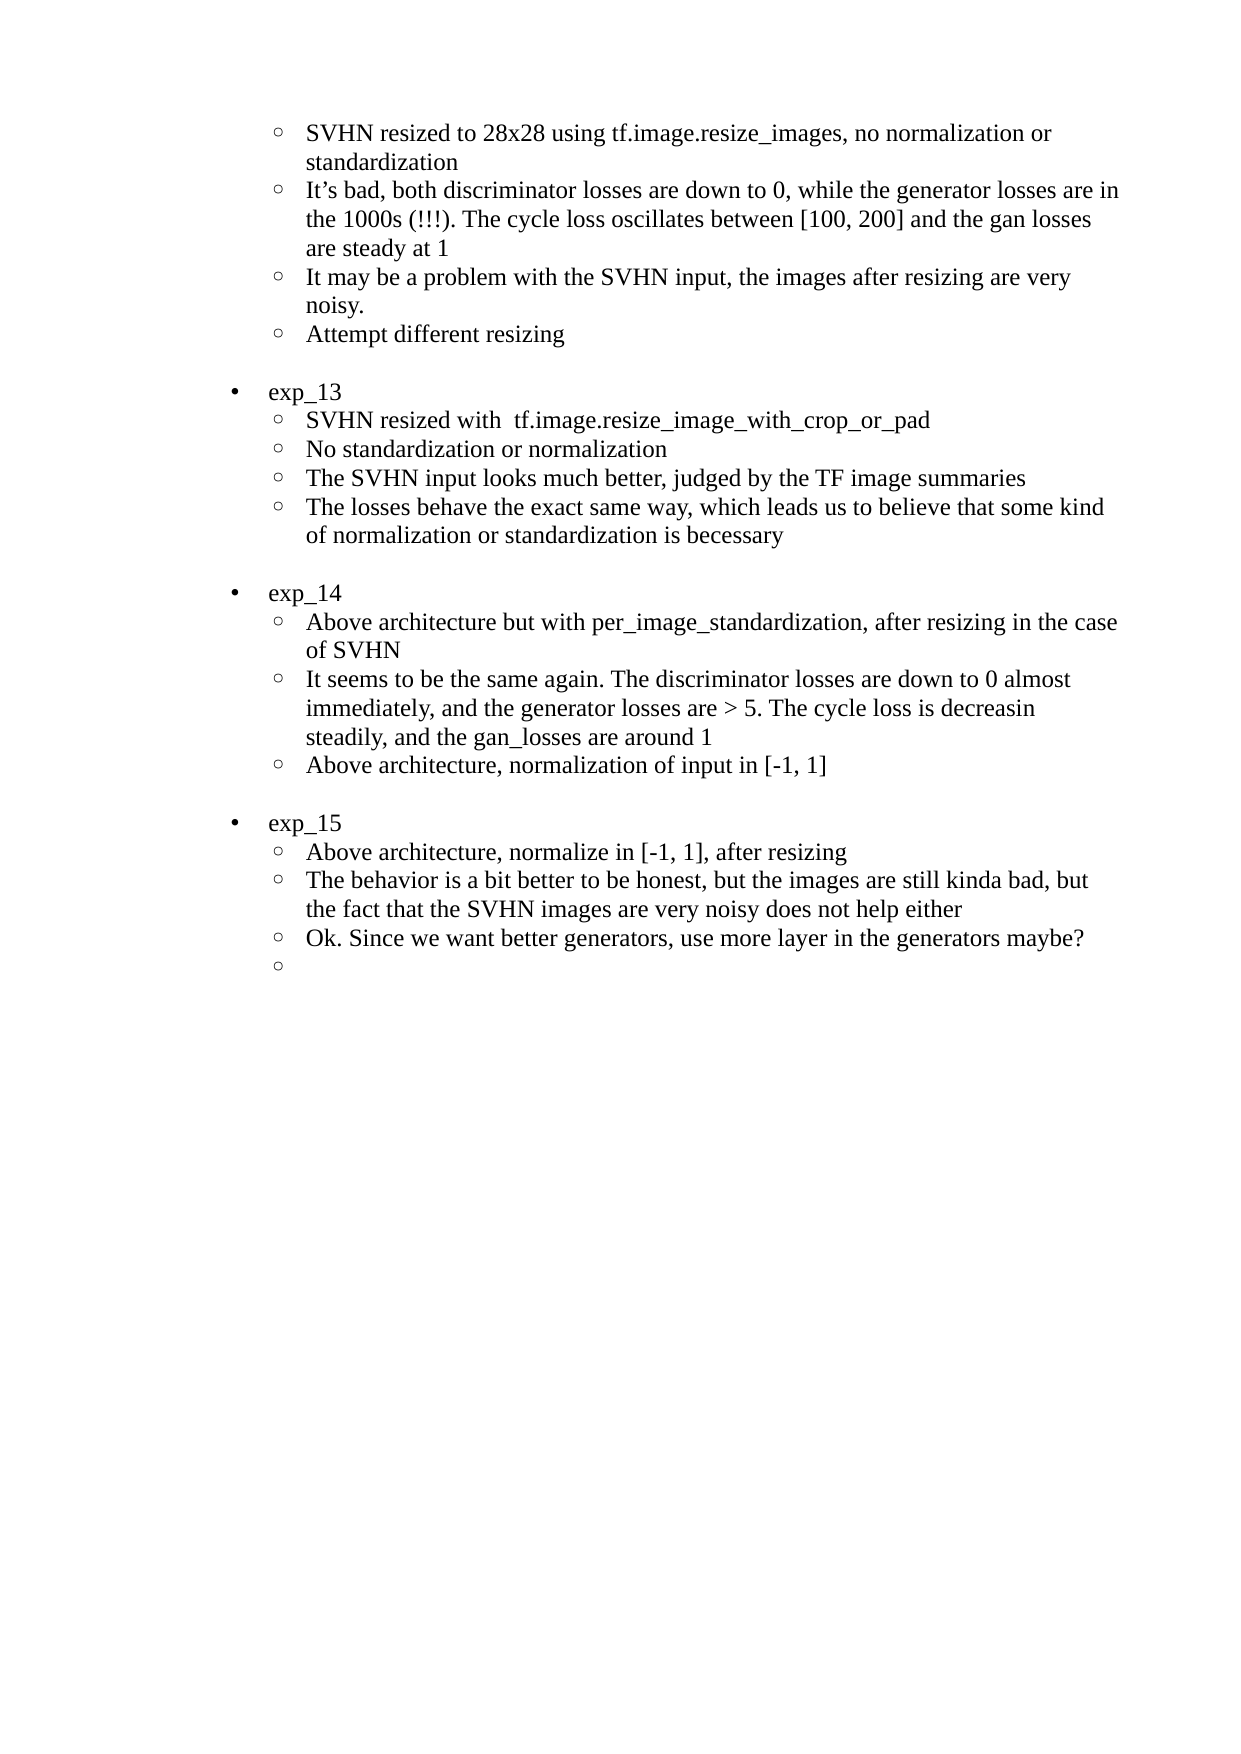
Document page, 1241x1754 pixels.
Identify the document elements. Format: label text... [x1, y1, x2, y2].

list The losses behave the exact same way, which leads us to believe that some kind of normalization or standardization is becessary [268, 492, 1122, 549]
list It may be a problem with the SVHN input, the images after resizing are very noisy. [268, 262, 1122, 319]
list Attempt different resizing [268, 319, 1122, 348]
list Above architecture but with per_image_standardization, after resizing in the case of SVHN [268, 607, 1122, 664]
list Above architecture, normalization of input in [-1, 1] [268, 751, 1122, 779]
list It seems to be the same again. The discriminator losses are down to 0 almost immediately, and the generator losses are > 5. The cycle loss is decreasin steadily, and the gan_losses are around 1 [268, 664, 1122, 751]
list The SVHN input looks much better, judged by the TF image summaries [268, 463, 1122, 492]
list exp_13 [231, 377, 1122, 406]
list No standardization or normalization [268, 434, 1122, 463]
list SVHN resized with tf.image.resize_image_with_crop_or_pad [268, 406, 1122, 434]
list exp_15 [231, 808, 1122, 837]
list Ok. Since we want better generators, use more layer in the generators maybe? [268, 923, 1122, 952]
list SVHN resized to 28x28 using tf.image.resize_images, no normalization or standardization [268, 118, 1122, 176]
list The behavior is a bit better to be honest, but the images are still kinda bad, but the fact that the SVHN images are very noisy does not help either [268, 866, 1122, 923]
list exp_14 [231, 578, 1122, 607]
list It’s bad, both discriminator losses are down to 0, while the generator losses are in the 1000s (!!!). The cycle loss oscillates between [100, 200] and the gan losses are steady at 1 [268, 176, 1122, 262]
list Above architecture, normalize in [-1, 1], after resizing [268, 837, 1122, 866]
